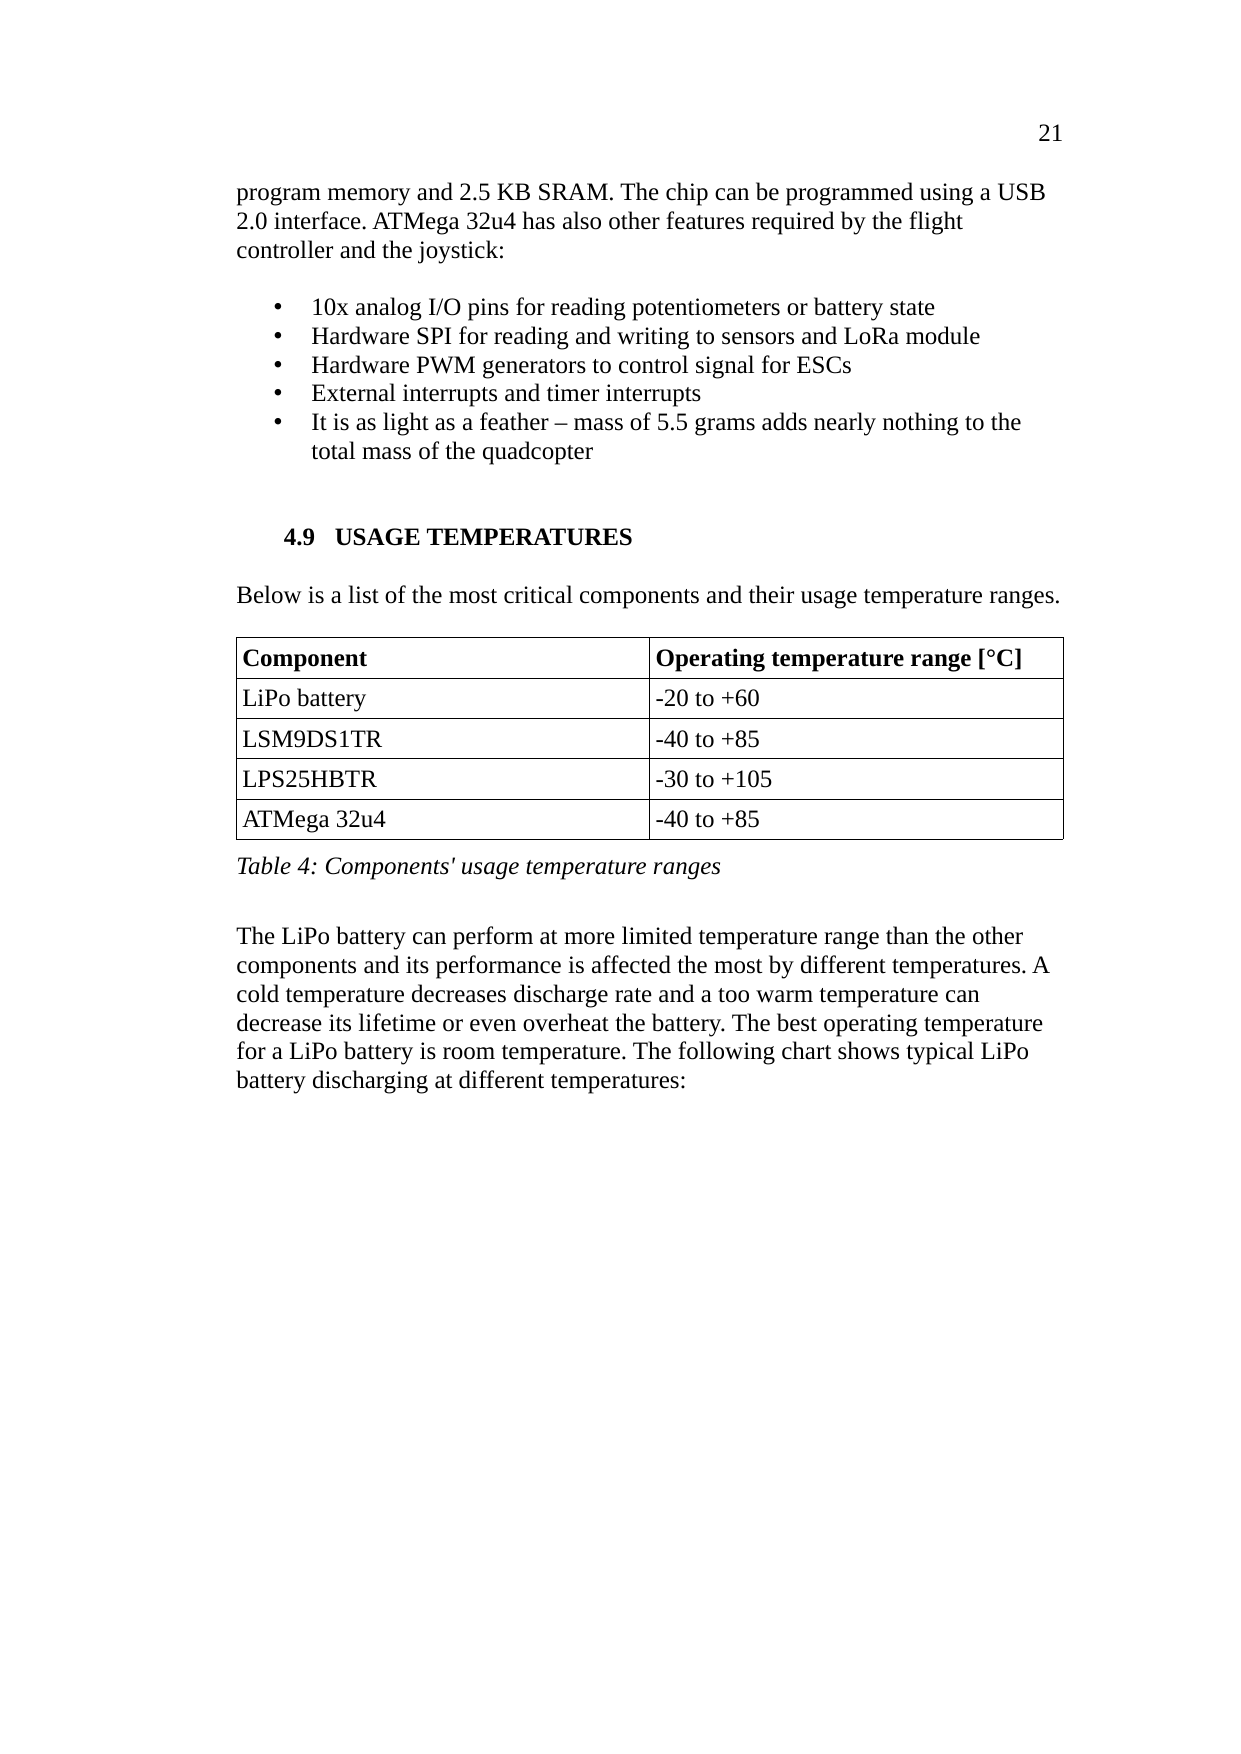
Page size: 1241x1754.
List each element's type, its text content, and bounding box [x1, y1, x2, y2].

text The LiPo battery can perform at more limited temperature range than the other components and its performance is affected the most by different temperatures. A cold temperature decreases discharge rate and a too warm temperature can decrease its lifetime or even overheat the battery. The best operating temperature for a LiPo battery is room temperature. The following chart shows typical LiPo battery discharging at different temperatures: [236, 921, 1063, 1094]
list Hardware PWM generators to control signal for ESCs [274, 350, 1063, 378]
text Below is a list of the most critical components and their usage temperature ranges. [236, 580, 1063, 608]
list Hardware SPI for reading and writing to sensors and LoRa module [274, 321, 1063, 350]
table_cell -40 to +85 [650, 800, 1063, 839]
table_cell ATMega 32u4 [237, 800, 649, 839]
table_cell LiPo battery [237, 679, 649, 718]
table_cell LPS25HBTR [237, 759, 649, 798]
table_cell LSM9DS1TR [237, 719, 649, 758]
table_cell -40 to +85 [650, 719, 1063, 758]
table_cell -20 to +60 [650, 679, 1063, 718]
text Table 4: Components' usage temperature ranges [236, 851, 1063, 880]
list External interrupts and timer interrupts [274, 378, 1063, 407]
list It is as light as a feather – mass of 5.5 grams adds nearly nothing to the total mass of the quadcopter [274, 407, 1063, 465]
table_cell -30 to +105 [650, 759, 1063, 798]
table_header Operating temperature range [°C] [650, 638, 1063, 677]
list 10x analog I/O pins for reading potentiometers or battery state [274, 292, 1063, 321]
text program memory and 2.5 KB SRAM. The chip can be programmed using a USB 2.0 interface. ATMega 32u4 has also other features required by the flight controller and the joystick: [236, 177, 1063, 263]
table_header Component [237, 638, 649, 677]
subtitle Usage temperatures [283, 522, 1063, 551]
